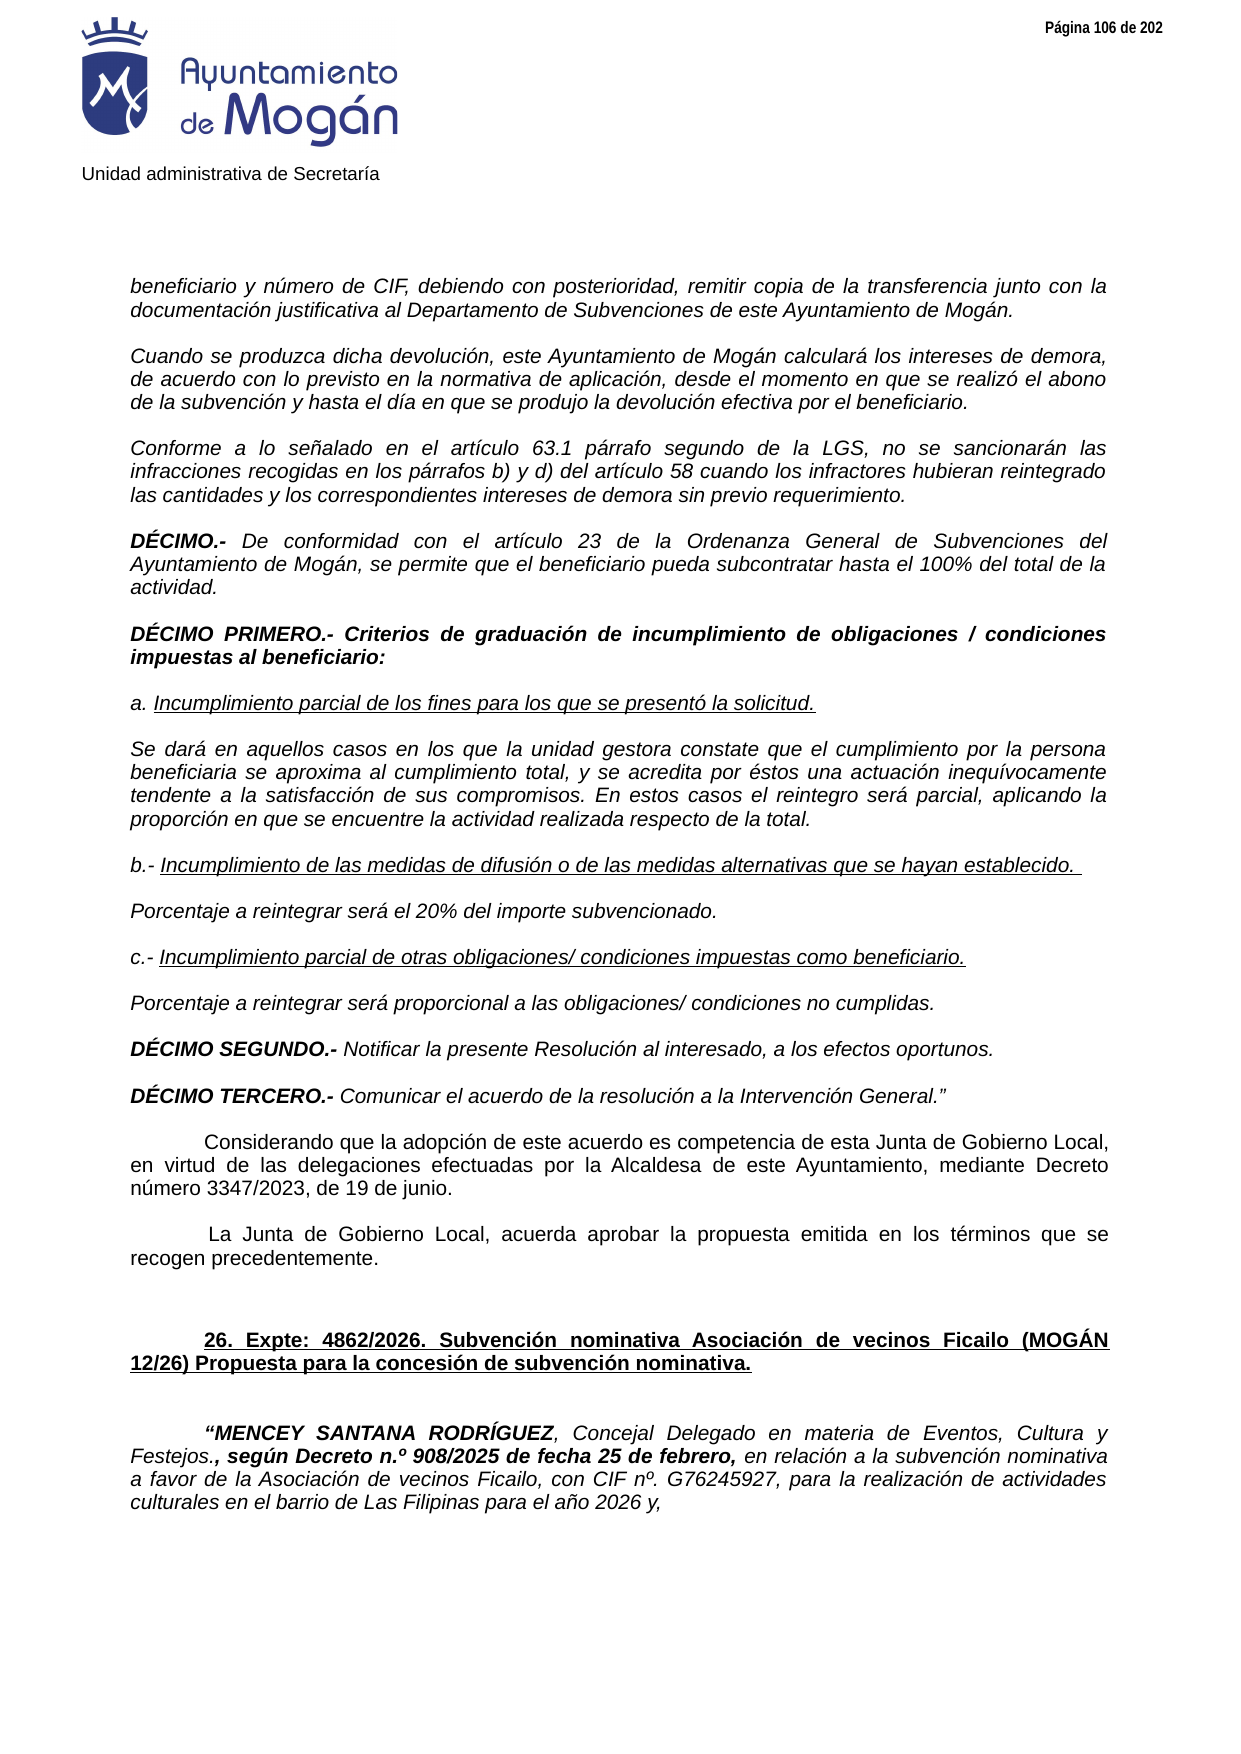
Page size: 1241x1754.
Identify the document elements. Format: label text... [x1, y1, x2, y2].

text a. Incumplimiento parcial de los fines para los que se presentó la solicitud. [130, 691, 1110, 715]
text 26. Expte: 4862/2026. Subvención nominativa Asociación de vecinos Ficailo (MOGÁN 12/26) Propuesta para la concesión de subvención nominativa. [130, 1328, 1110, 1375]
text Porcentaje a reintegrar será el 20% del importe subvencionado. [130, 899, 1110, 923]
text beneficiario y número de CIF, debiendo con posterioridad, remitir copia de la transferencia junto con la documentación justificativa al Departamento de Subvenciones de este Ayuntamiento de Mogán. [130, 275, 1110, 321]
text b.- Incumplimiento de las medidas de difusión o de las medidas alternativas que se hayan establecido. [130, 853, 1110, 877]
text Cuando se produzca dicha devolución, este Ayuntamiento de Mogán calculará los intereses de demora, de acuerdo con lo previsto en la normativa de aplicación, desde el momento en que se realizó el abono de la subvención y hasta el día en que se produjo la devolución efectiva por el beneficiario. [130, 344, 1110, 414]
text Porcentaje a reintegrar será proporcional a las obligaciones/ condiciones no cumplidas. [130, 992, 1110, 1015]
text c.- Incumplimiento parcial de otras obligaciones/ condiciones impuestas como beneficiario. [130, 946, 1110, 969]
text Se dará en aquellos casos en los que la unidad gestora constate que el cumplimiento por la persona beneficiaria se aproxima al cumplimiento total, y se acredita por éstos una actuación inequívocamente tendente a la satisfacción de sus compromisos. En estos casos el reintegro será parcial, aplicando la proporción en que se encuentre la actividad realizada respecto de la total. [130, 738, 1110, 831]
text DÉCIMO TERCERO.- Comunicar el acuerdo de la resolución a la Intervención General.” [130, 1084, 1110, 1107]
text DÉCIMO.- De conformidad con el artículo 23 de la Ordenanza General de Subvenciones del Ayuntamiento de Mogán, se permite que el beneficiario pueda subcontratar hasta el 100% del total de la actividad. [130, 529, 1110, 599]
text “MENCEY SANTANA RODRÍGUEZ, Concejal Delegado en materia de Eventos, Cultura y Festejos., según Decreto n.º 908/2025 de fecha 25 de febrero, en relación a la subvención nominativa a favor de la Asociación de vecinos Ficailo, con CIF nº. G76245927, para la realización de actividades culturales en el barrio de Las Filipinas para el año 2026 y, [130, 1421, 1110, 1514]
text DÉCIMO SEGUNDO.- Notificar la presente Resolución al interesado, a los efectos oportunos. [130, 1038, 1110, 1061]
text La Junta de Gobierno Local, acuerda aprobar la propuesta emitida en los términos que se recogen precedentemente. [130, 1223, 1110, 1269]
text DÉCIMO PRIMERO.- Criterios de graduación de incumplimiento de obligaciones / condiciones impuestas al beneficiario: [130, 622, 1110, 668]
picture [81, 17, 398, 153]
text Conforme a lo señalado en el artículo 63.1 párrafo segundo de la LGS, no se sancionarán las infracciones recogidas en los párrafos b) y d) del artículo 58 cuando los infractores hubieran reintegrado las cantidades y los correspondientes intereses de demora sin previo requerimiento. [130, 437, 1110, 507]
text Considerando que la adopción de este acuerdo es competencia de esta Junta de Gobierno Local, en virtud de las delegaciones efectuadas por la Alcaldesa de este Ayuntamiento, mediante Decreto número 3347/2023, de 19 de junio. [130, 1130, 1110, 1200]
